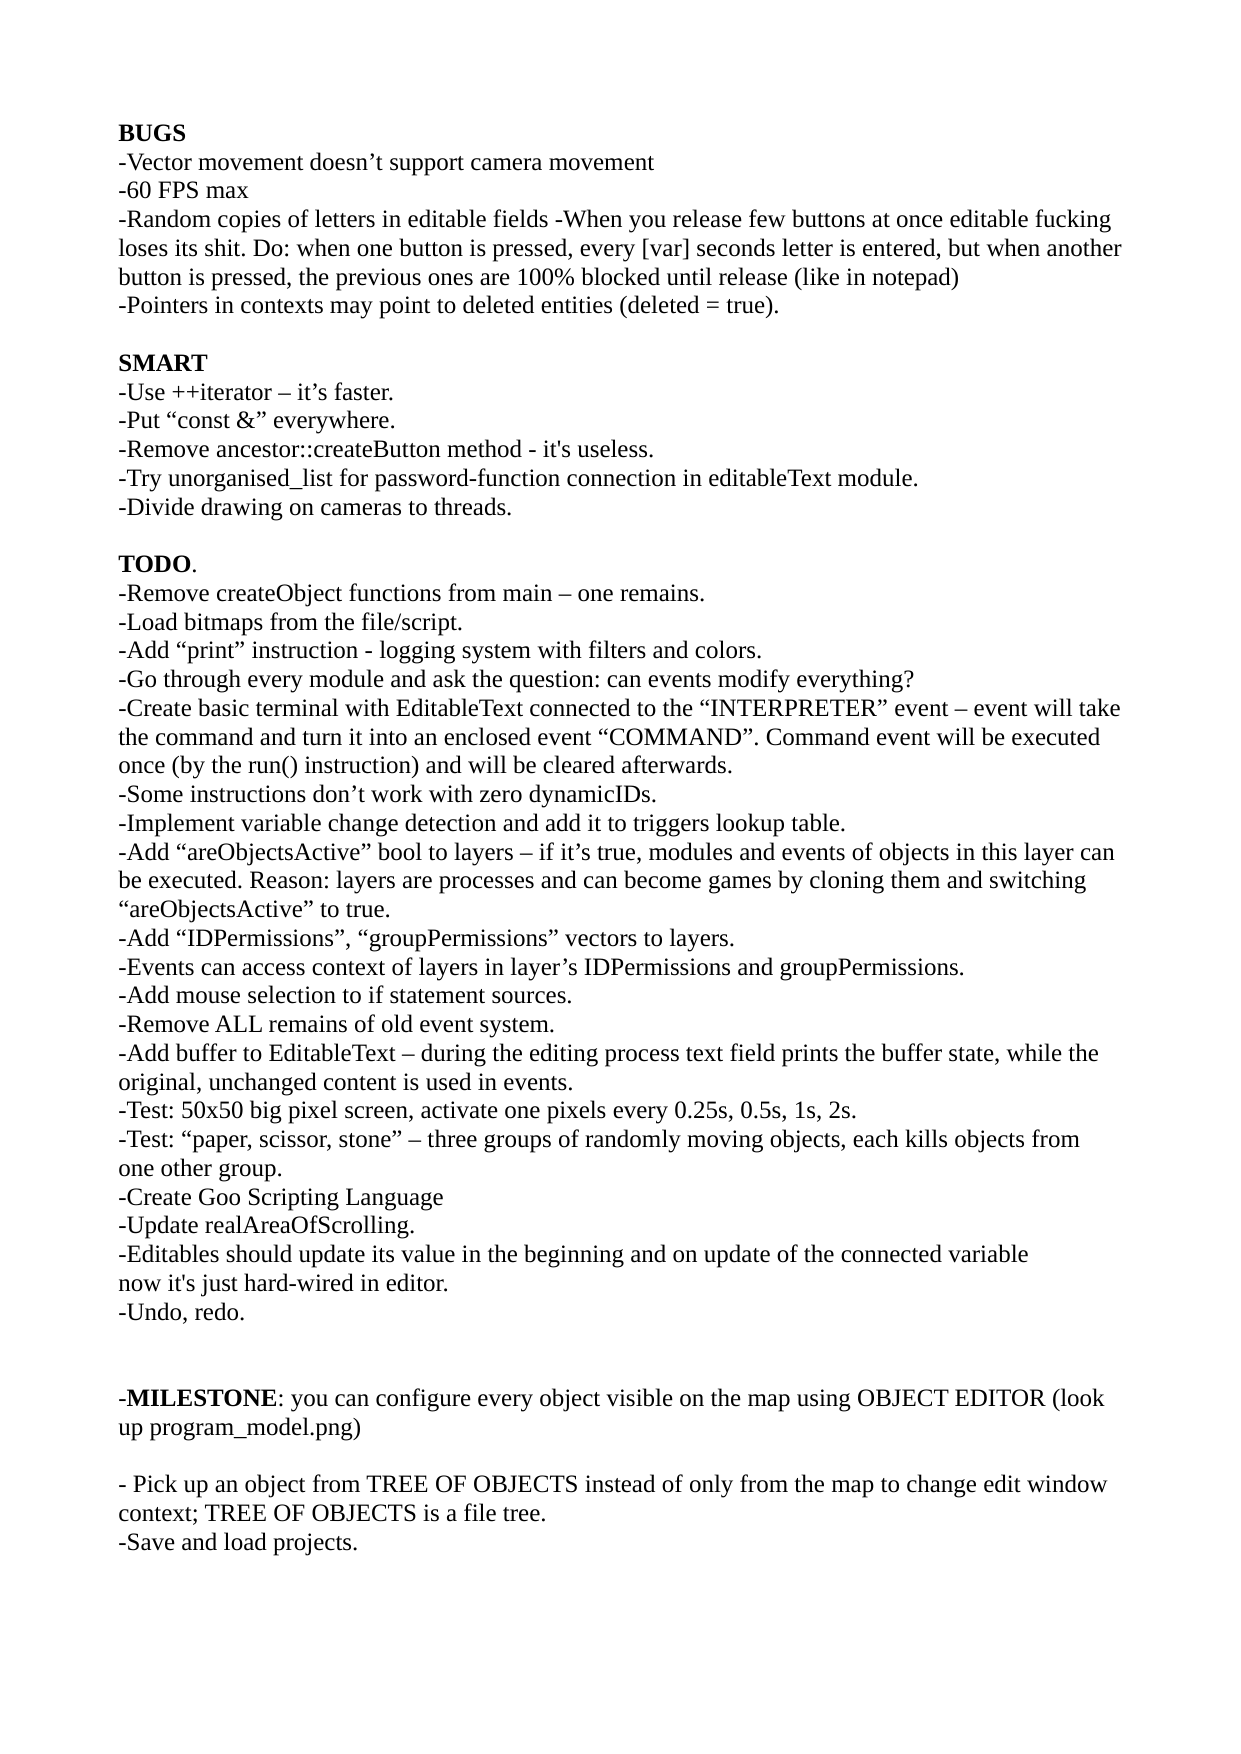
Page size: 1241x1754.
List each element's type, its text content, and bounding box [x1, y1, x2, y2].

text -Events can access context of layers in layer’s IDPermissions and groupPermissions. [118, 952, 1122, 981]
text -Divide drawing on cameras to threads. [118, 492, 1122, 521]
text -60 FPS max [118, 176, 1122, 204]
text -Put “const &” everywhere. [118, 406, 1122, 434]
text -Update realAreaOfScrolling. [118, 1211, 1122, 1239]
text -Pointers in contexts may point to deleted entities (deleted = true). [118, 291, 1122, 319]
text -Random copies of letters in editable fields -When you release few buttons at once editable fucking loses its shit. Do: when one button is pressed, every [var] seconds letter is entered, but when another button is pressed, the previous ones are 100% blocked until release (like in notepad) [118, 204, 1122, 291]
text -Create basic terminal with EditableText connected to the “INTERPRETER” event – event will take the command and turn it into an enclosed event “COMMAND”. Command event will be executed once (by the run() instruction) and will be cleared afterwards. [118, 693, 1122, 779]
text -Go through every module and ask the question: can events modify everything? [118, 664, 1122, 693]
text -Some instructions don’t work with zero dynamicIDs. [118, 779, 1122, 808]
text now it's just hard-wired in editor. [118, 1268, 1122, 1297]
text -MILESTONE: you can configure every object visible on the map using OBJECT EDITOR (look up program_model.png) [118, 1383, 1122, 1441]
text -Try unorganised_list for password-function connection in editableText module. [118, 463, 1122, 492]
text -Implement variable change detection and add it to triggers lookup table. [118, 808, 1122, 837]
text -Add “print” instruction - logging system with filters and colors. [118, 636, 1122, 664]
text -Remove ALL remains of old event system. [118, 1009, 1122, 1038]
text -Remove createObject functions from main – one remains. [118, 578, 1122, 607]
text -Editables should update its value in the beginning and on update of the connected variable [118, 1239, 1122, 1268]
text -Add buffer to EditableText – during the editing process text field prints the buffer state, while the original, unchanged content is used in events. [118, 1038, 1122, 1096]
text -Use ++iterator – it’s faster. [118, 377, 1122, 406]
text -Add “areObjectsActive” bool to layers – if it’s true, modules and events of objects in this layer can be executed. Reason: layers are processes and can become games by cloning them and switching “areObjectsActive” to true. [118, 837, 1122, 923]
text -Add “IDPermissions”, “groupPermissions” vectors to layers. [118, 923, 1122, 952]
text -Remove ancestor::createButton method - it's useless. [118, 434, 1122, 463]
text -Create Goo Scripting Language [118, 1182, 1122, 1211]
text -Undo, redo. [118, 1297, 1122, 1326]
text - Pick up an object from TREE OF OBJECTS instead of only from the map to change edit window context; TREE OF OBJECTS is a file tree. [118, 1469, 1122, 1527]
text SMART [118, 348, 1122, 377]
text -Test: 50x50 big pixel screen, activate one pixels every 0.25s, 0.5s, 1s, 2s. [118, 1096, 1122, 1124]
text TODO. [118, 549, 1122, 578]
text -Test: “paper, scissor, stone” – three groups of randomly moving objects, each kills objects from one other group. [118, 1124, 1122, 1182]
text -Add mouse selection to if statement sources. [118, 981, 1122, 1009]
text -Load bitmaps from the file/script. [118, 607, 1122, 636]
text -Vector movement doesn’t support camera movement [118, 147, 1122, 176]
text BUGS [118, 118, 1122, 147]
text -Save and load projects. [118, 1527, 1122, 1556]
